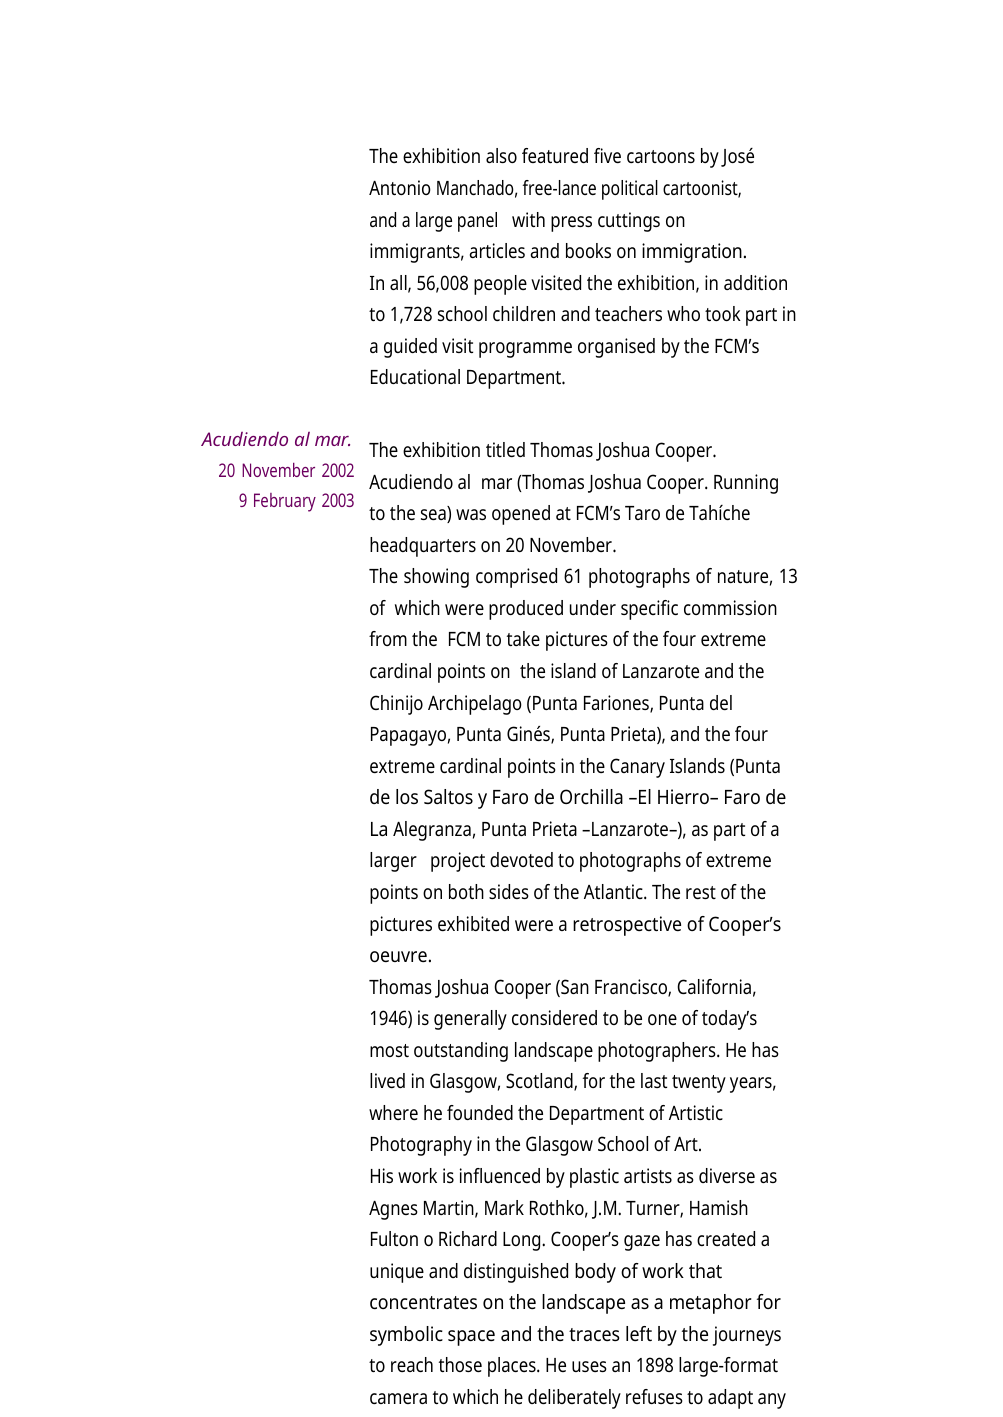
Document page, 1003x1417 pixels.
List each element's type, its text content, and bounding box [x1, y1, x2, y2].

text 9 February 2003 [133, 488, 355, 513]
text 20 November 2002 [133, 457, 355, 482]
text The exhibition titled Thomas Joshua Cooper. Acudiendo al mar (Thomas Joshua Cooper. Running to the sea) was opened at FCM’s Taro de Tahíche headquarters on 20 November. [369, 436, 799, 558]
text The exhibition also featured five cartoons by José Antonio Manchado, free-lance political cartoonist, and a large panel with press cuttings on immigrants, articles and books on immigration. [369, 143, 774, 264]
text Acudiendo al mar. [133, 426, 355, 452]
text The showing comprised 61 photographs of nature, 13 of which were produced under specific commission from the FCM to take pictures of the four extreme cardinal points on the island of Lanzarote and the Chinijo Archipelago (Punta Fariones, Punta del Papagayo, Punta Ginés, Punta Prieta), and the four extreme cardinal points in the Canary Islands (Punta de los Saltos y Faro de Orchilla –El Hierro– Faro de La Alegranza, Punta Prieta –Lanzarote–), as part of a larger project devoted to photographs of extreme points on both sides of the Atlantic. The rest of the pictures exhibited were a retrospective of Cooper’s oeuvre. [369, 563, 799, 968]
text Thomas Joshua Cooper (San Francisco, California, 1946) is generally considered to be one of today’s most outstanding landscape photographers. He has lived in Glasgow, Scotland, for the last twenty years, where he founded the Department of Artistic Photography in the Glasgow School of Art. [369, 973, 791, 1158]
text In all, 56,008 people visited the exhibition, in addition to 1,728 school children and teachers who took part in a guided visit programme organised by the FCM’s Educational Department. [369, 269, 803, 391]
text His work is influenced by plastic artists as diverse as Agnes Martin, Mark Rothko, J.M. Turner, Hamish Fulton o Richard Long. Cooper’s gaze has created a unique and distinguished body of work that concentrates on the landscape as a metaphor for symbolic space and the traces left by the journeys to reach those places. He uses an 1898 large-format camera to which he deliberately refuses to adapt any [369, 1162, 801, 1410]
